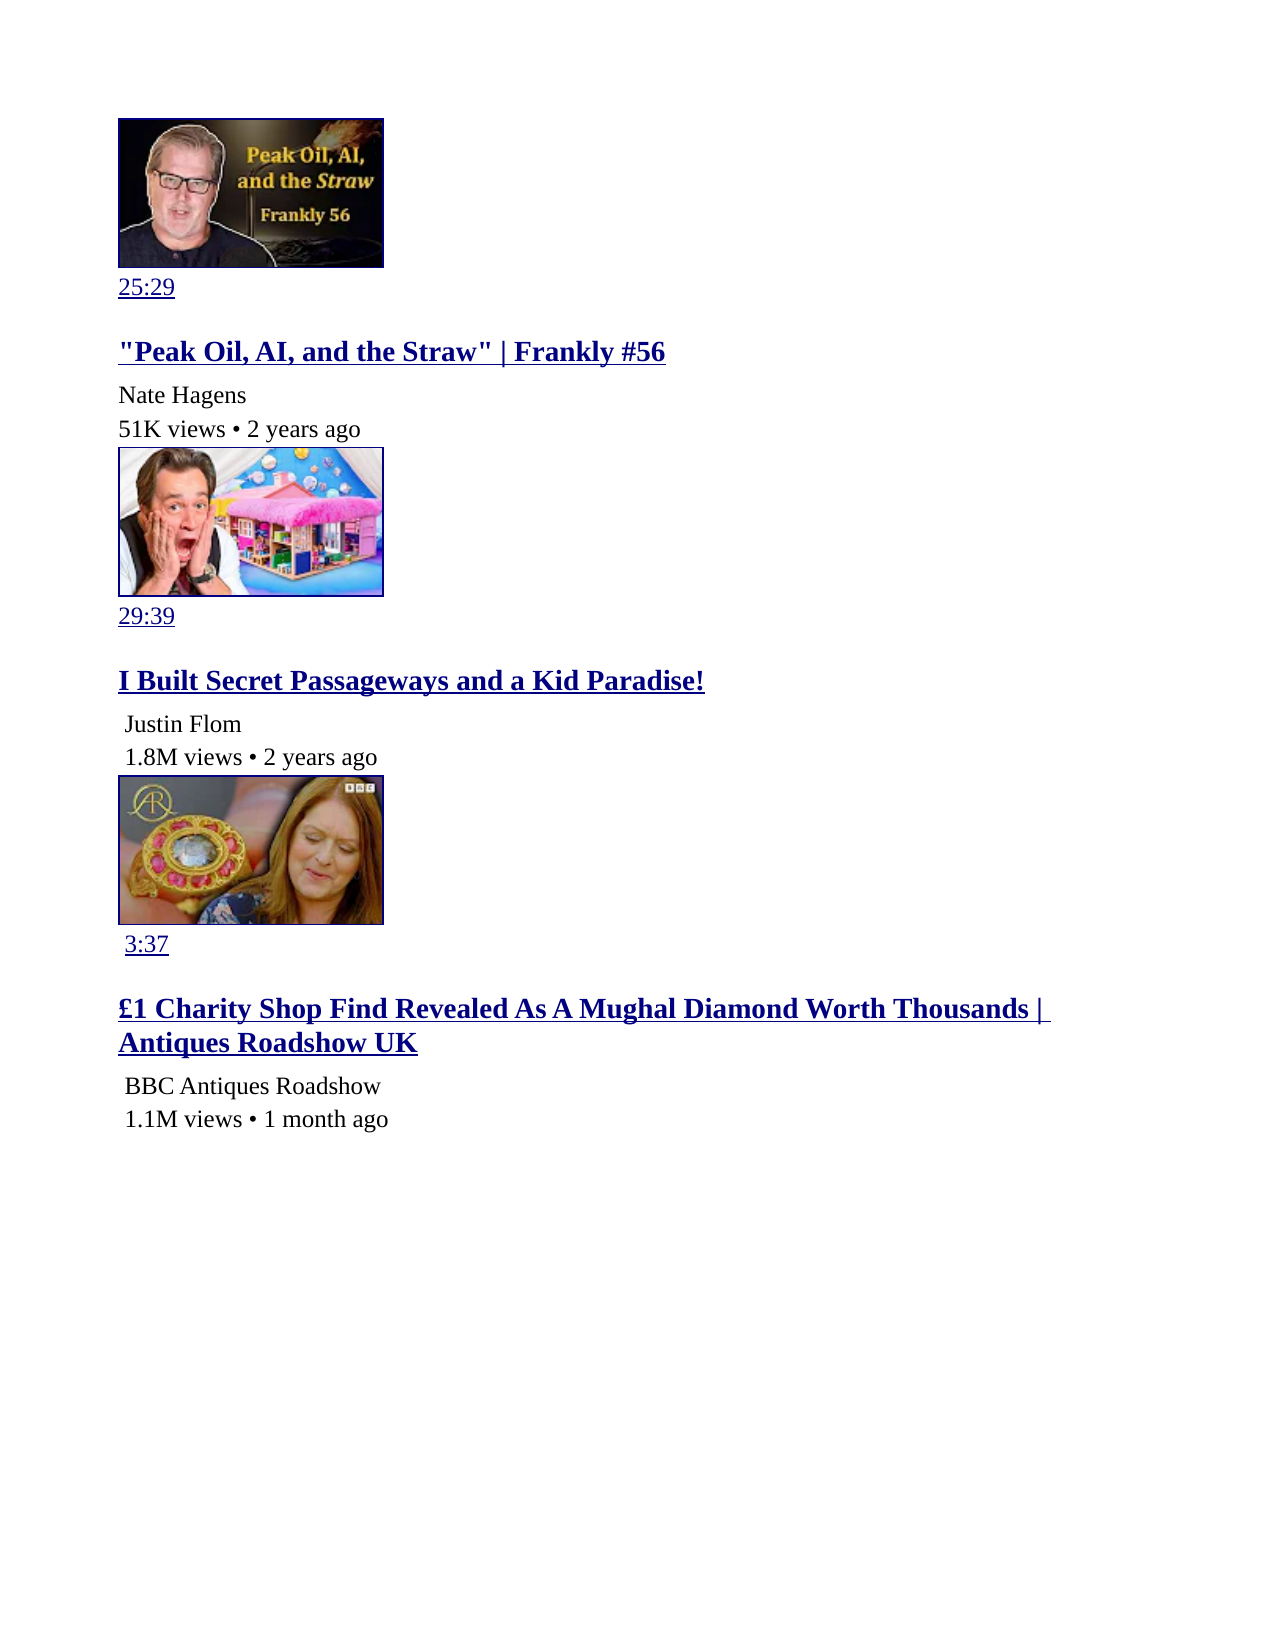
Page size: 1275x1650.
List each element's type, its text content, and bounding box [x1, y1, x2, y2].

picture [120, 777, 382, 924]
subtitle "Peak Oil, AI, and the Straw" | Frankly #56 [118, 334, 1157, 368]
text Nate Hagens [118, 381, 1157, 409]
subtitle I Built Secret Passageways and a Kid Paradise! [118, 663, 1157, 697]
picture [120, 448, 382, 595]
text 1.1M views • 1 month ago [124, 1104, 1157, 1133]
text 29:39 [118, 601, 1157, 630]
text 25:29 [118, 272, 1157, 301]
text BBC Antiques Roadshow [124, 1071, 1157, 1100]
picture [120, 120, 382, 267]
subtitle £1 Charity Shop Find Revealed As A Mughal Diamond Worth Thousands | Antiques Roadshow UK [118, 992, 1157, 1059]
text Justin Flom [124, 709, 1157, 738]
text 1.8M views • 2 years ago [124, 742, 1157, 771]
text 3:37 [124, 929, 1157, 958]
text 51K views • 2 years ago [118, 414, 1157, 442]
